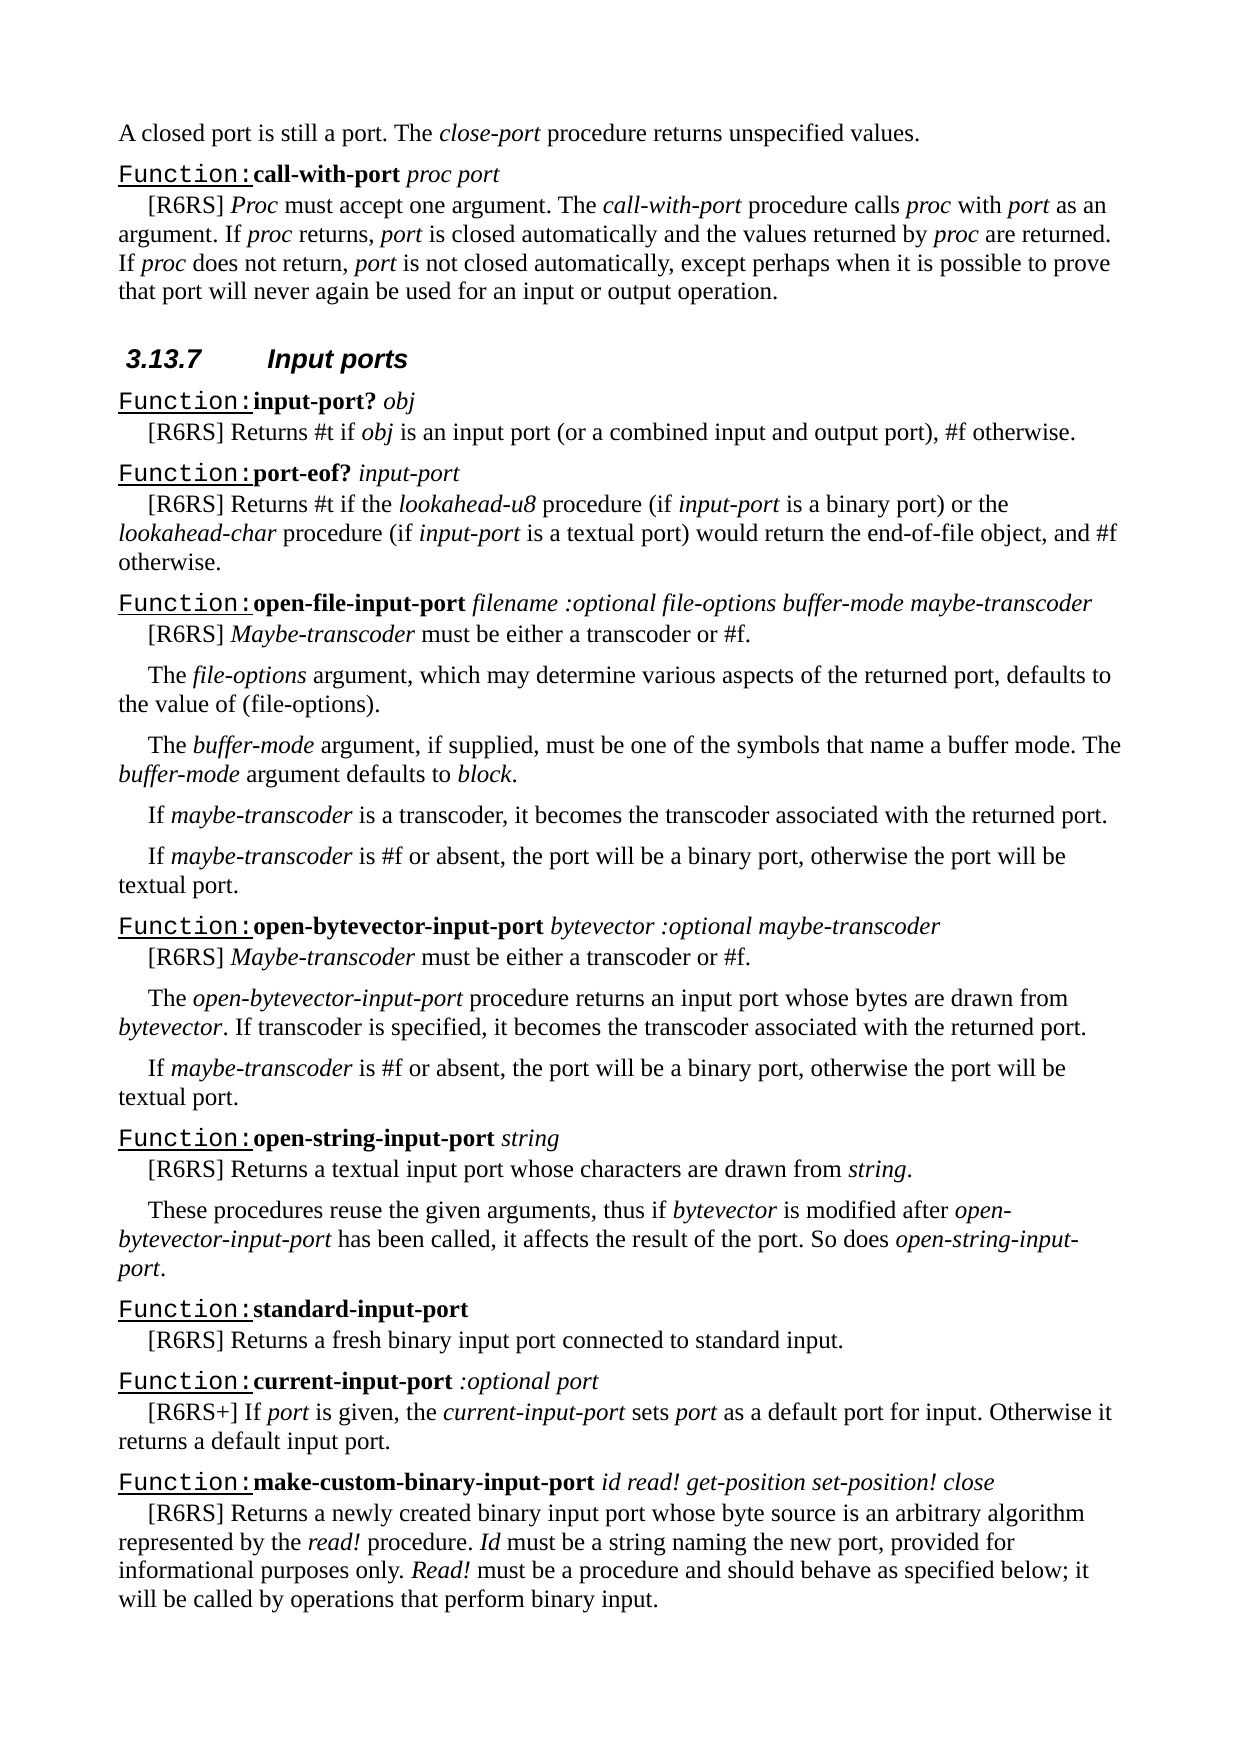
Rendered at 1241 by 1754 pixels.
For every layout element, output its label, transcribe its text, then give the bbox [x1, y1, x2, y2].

text [R6RS] Maybe-transcoder must be either a transcoder or #f. [118, 942, 1122, 971]
text These procedures reuse the given arguments, thus if bytevector is modified after open-bytevector-input-port has been called, it affects the result of the port. So does open-string-input-port. [118, 1196, 1122, 1282]
text [R6RS] Maybe-transcoder must be either a transcoder or #f. [118, 619, 1122, 648]
text [R6RS+] If port is given, the current-input-port sets port as a default port for input. Otherwise it returns a default input port. [118, 1397, 1122, 1455]
text If maybe-transcoder is #f or absent, the port will be a binary port, otherwise the port will be textual port. [118, 841, 1122, 899]
text [R6RS] Returns a newly created binary input port whose byte source is an arbitrary algorithm represented by the read! procedure. Id must be a string naming the new port, provided for informational purposes only. Read! must be a procedure and should behave as specified below; it will be called by operations that perform binary input. [118, 1498, 1122, 1613]
text A closed port is still a port. The close-port procedure returns unspecified values. [118, 118, 1122, 147]
text Function:open-bytevector-input-port bytevector :optional maybe-transcoder [118, 911, 1122, 942]
text [R6RS] Returns a fresh binary input port connected to standard input. [118, 1325, 1122, 1354]
text If maybe-transcoder is #f or absent, the port will be a binary port, otherwise the port will be textual port. [118, 1053, 1122, 1111]
text Function:port-eof? input-port [118, 458, 1122, 489]
text The open-bytevector-input-port procedure returns an input port whose bytes are drawn from bytevector. If transcoder is specified, it becomes the transcoder associated with the returned port. [118, 983, 1122, 1041]
text Function:standard-input-port [118, 1294, 1122, 1325]
text [R6RS] Returns #t if obj is an input port (or a combined input and output port), #f otherwise. [118, 417, 1122, 446]
text Function:call-with-port proc port [118, 159, 1122, 190]
text The buffer-mode argument, if supplied, must be one of the symbols that name a buffer mode. The buffer-mode argument defaults to block. [118, 730, 1122, 788]
text [R6RS] Proc must accept one argument. The call-with-port procedure calls proc with port as an argument. If proc returns, port is closed automatically and the values returned by proc are returned. If proc does not return, port is not closed automatically, except perhaps when it is possible to prove that port will never again be used for an input or output operation. [118, 190, 1122, 305]
text Function:current-input-port :optional port [118, 1366, 1122, 1397]
text Function:open-file-input-port filename :optional file-options buffer-mode maybe-transcoder [118, 588, 1122, 619]
text Function:open-string-input-port string [118, 1123, 1122, 1154]
text [R6RS] Returns a textual input port whose characters are drawn from string. [118, 1154, 1122, 1183]
text The file-options argument, which may determine various aspects of the returned port, defaults to the value of (file-options). [118, 660, 1122, 718]
text Function:input-port? obj [118, 386, 1122, 417]
text [R6RS] Returns #t if the lookahead-u8 procedure (if input-port is a binary port) or the lookahead-char procedure (if input-port is a textual port) would return the end-of-file object, and #f otherwise. [118, 489, 1122, 576]
text Function:make-custom-binary-input-port id read! get-position set-position! close [118, 1467, 1122, 1498]
text If maybe-transcoder is a transcoder, it becomes the transcoder associated with the returned port. [118, 800, 1122, 829]
subtitle Input ports [118, 343, 1122, 374]
